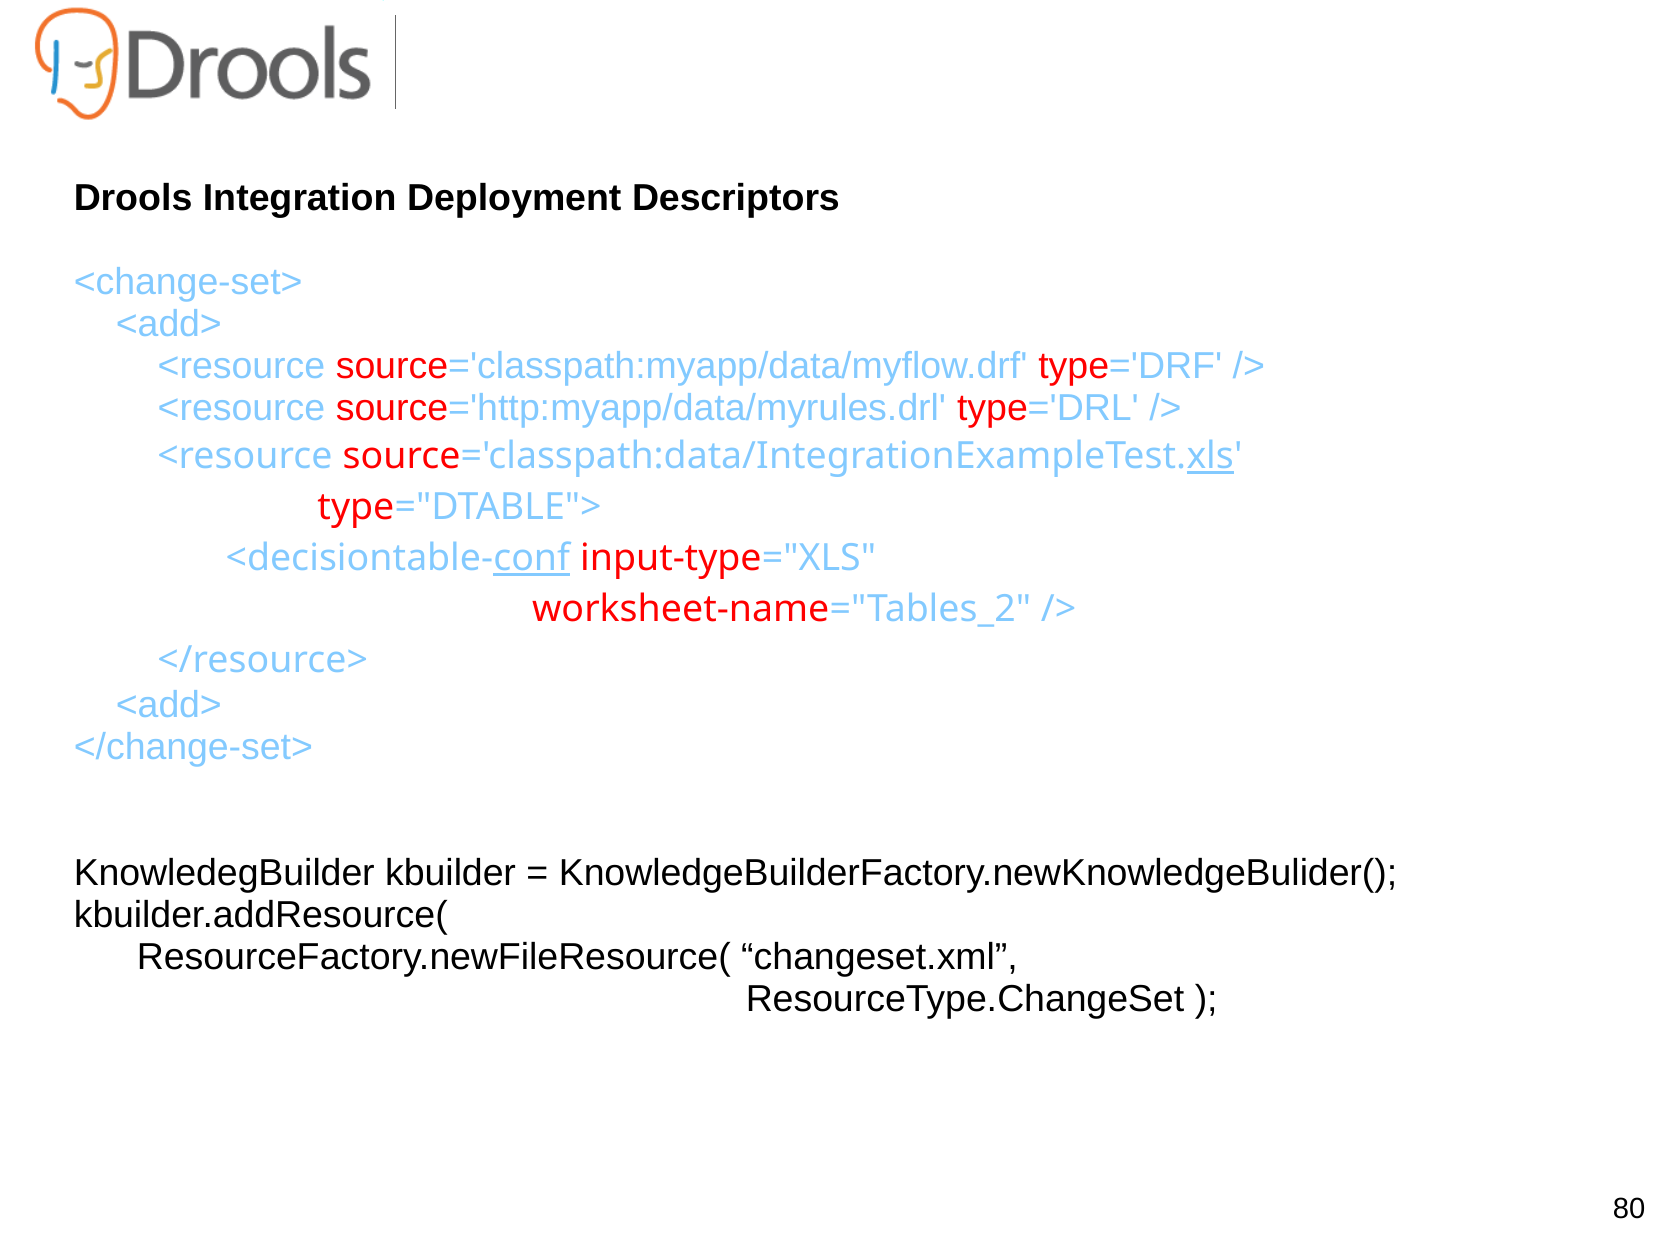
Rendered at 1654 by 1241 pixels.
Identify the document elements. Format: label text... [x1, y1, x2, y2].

picture [29, 0, 384, 126]
text_box Drools Integration Deployment Descriptors <change-set> <add> <resource source='classpath:myapp/data/myflow.drf' type='DRF' /> <resource source='http:myapp/data/myrules.drl' type='DRL' /> <resource source='classpath:data/IntegrationExampleTest.xls' type="DTABLE"> <decisiontable-conf input-type="XLS" worksheet-name="Tables_2" /> </resource> <add> </change-set> KnowledegBuilder kbuilder = KnowledgeBuilderFactory.newKnowledgeBulider(); kbuilder.addResource( ResourceFactory.newFileResource( “changeset.xml”, ResourceType.ChangeSet ); [59, 169, 1536, 1034]
